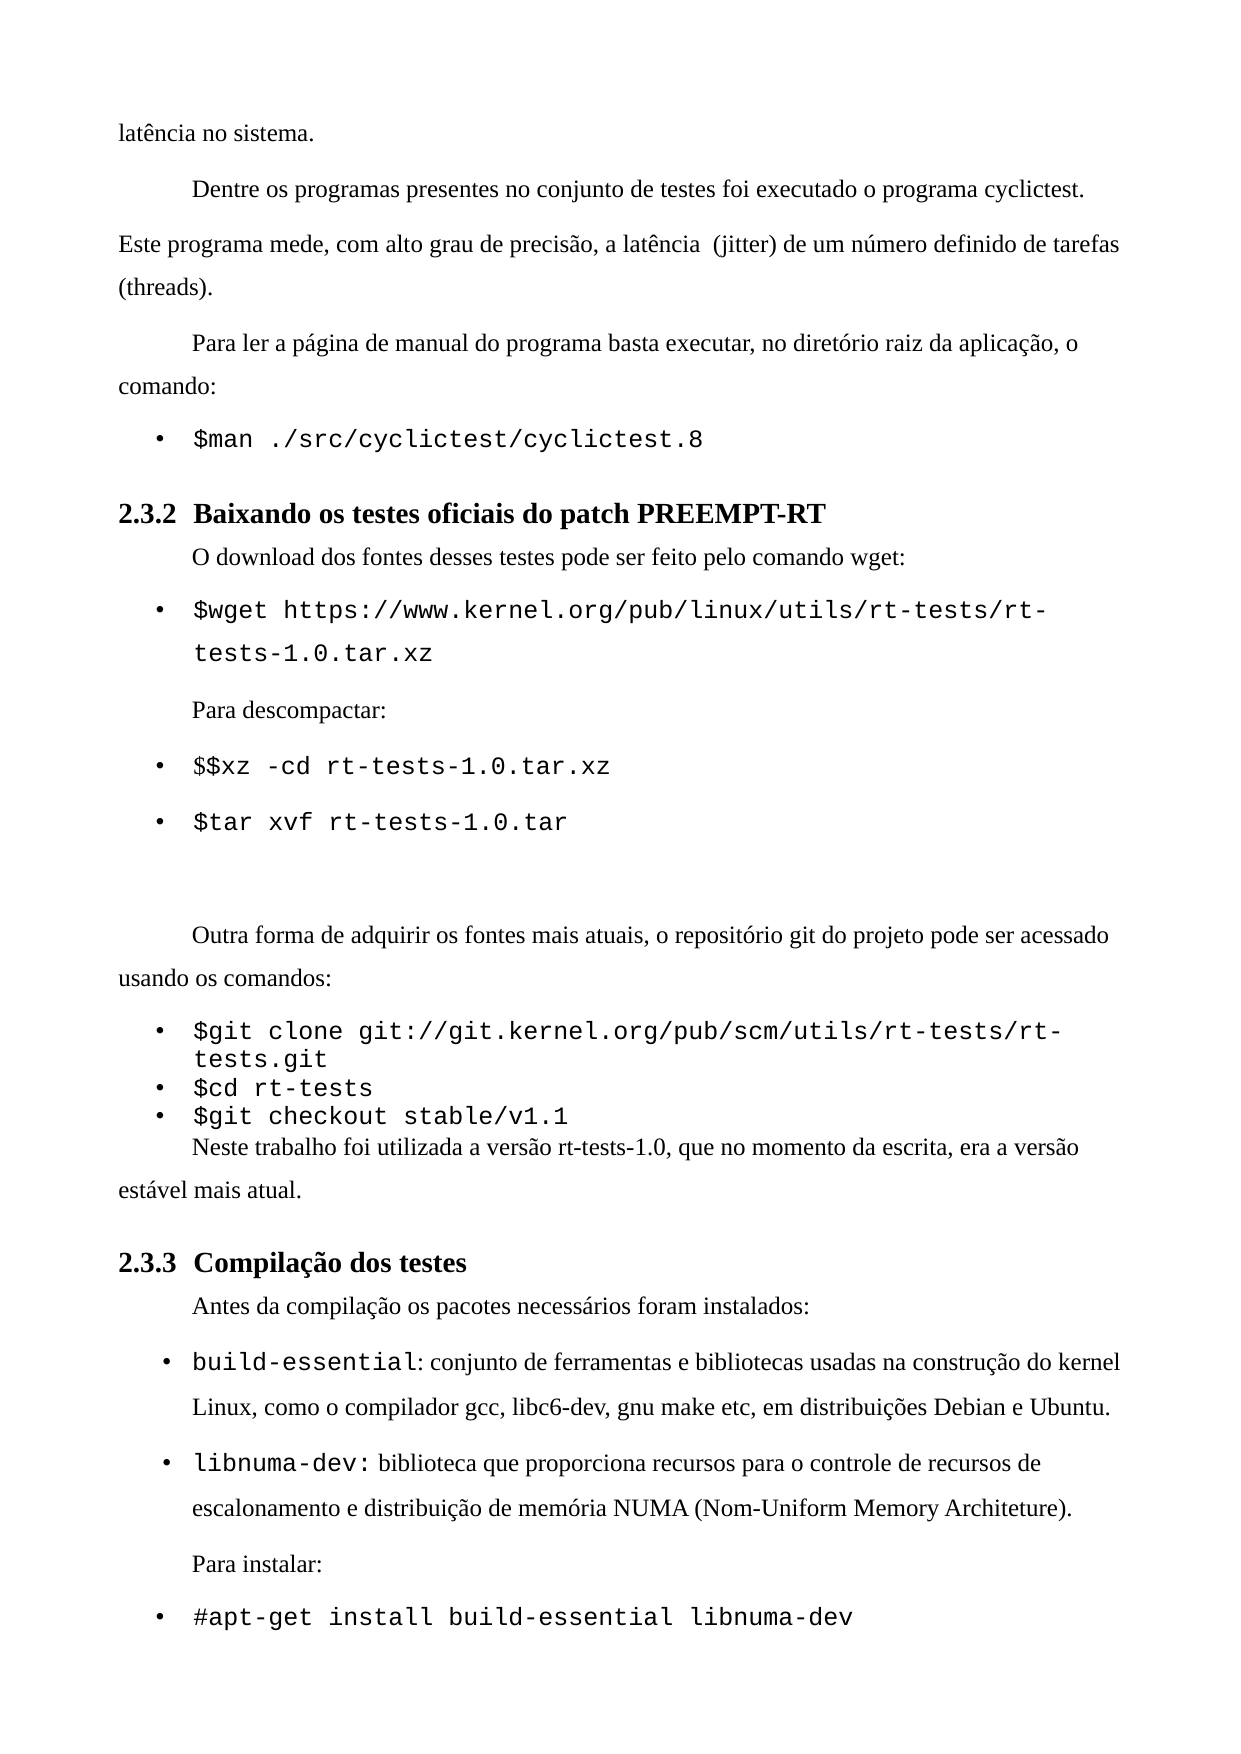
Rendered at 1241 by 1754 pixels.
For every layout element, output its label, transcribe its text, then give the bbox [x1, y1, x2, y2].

list libnuma-dev: biblioteca que proporciona recursos para o controle de recursos de escalonamento e distribuição de memória NUMA (Nom-Uniform Memory Architeture). [162, 1448, 1122, 1522]
list $git checkout stable/v1.1 [156, 1104, 1122, 1132]
text Este programa mede, com alto grau de precisão, a latência (jitter) de um número definido de tarefas (threads). [118, 229, 1122, 301]
text O download dos fontes desses testes pode ser feito pelo comando wget: [118, 542, 1122, 571]
list $tar xvf rt-tests-1.0.tar [156, 810, 1122, 838]
text Outra forma de adquirir os fontes mais atuais, o repositório git do projeto pode ser acessado usando os comandos: [118, 920, 1122, 992]
list $git clone git://git.kernel.org/pub/scm/utils/rt-tests/rt-tests.git [156, 1019, 1122, 1075]
text Para instalar: [118, 1549, 1122, 1577]
list $wget https://www.kernel.org/pub/linux/utils/rt-tests/rt-tests-1.0.tar.xz [156, 598, 1122, 669]
list #apt-get install build-essential libnuma-dev [156, 1604, 1122, 1633]
text Para descompactar: [118, 696, 1122, 724]
text Dentre os programas presentes no conjunto de testes foi executado o programa cyclictest. [118, 174, 1122, 202]
text Para ler a página de manual do programa basta executar, no diretório raiz da aplicação, o comando: [118, 328, 1122, 400]
list build-essential: conjunto de ferramentas e bibliotecas usadas na construção do kernel Linux, como o compilador gcc, libc6-dev, gnu make etc, em distribuições Debian e Ubuntu. [162, 1347, 1122, 1421]
list $$xz -cd rt-tests-1.0.tar.xz [156, 751, 1122, 782]
subtitle Compilação dos testes [118, 1245, 1122, 1279]
list $man ./src/cyclictest/cyclictest.8 [156, 427, 1122, 455]
text latência no sistema. [118, 118, 1122, 147]
text Neste trabalho foi utilizada a versão rt-tests-1.0, que no momento da escrita, era a versão estável mais atual. [118, 1132, 1122, 1204]
text Antes da compilação os pacotes necessários foram instalados: [118, 1291, 1122, 1320]
list $cd rt-tests [156, 1075, 1122, 1104]
subtitle Baixando os testes oficiais do patch PREEMPT-RT [118, 496, 1122, 530]
